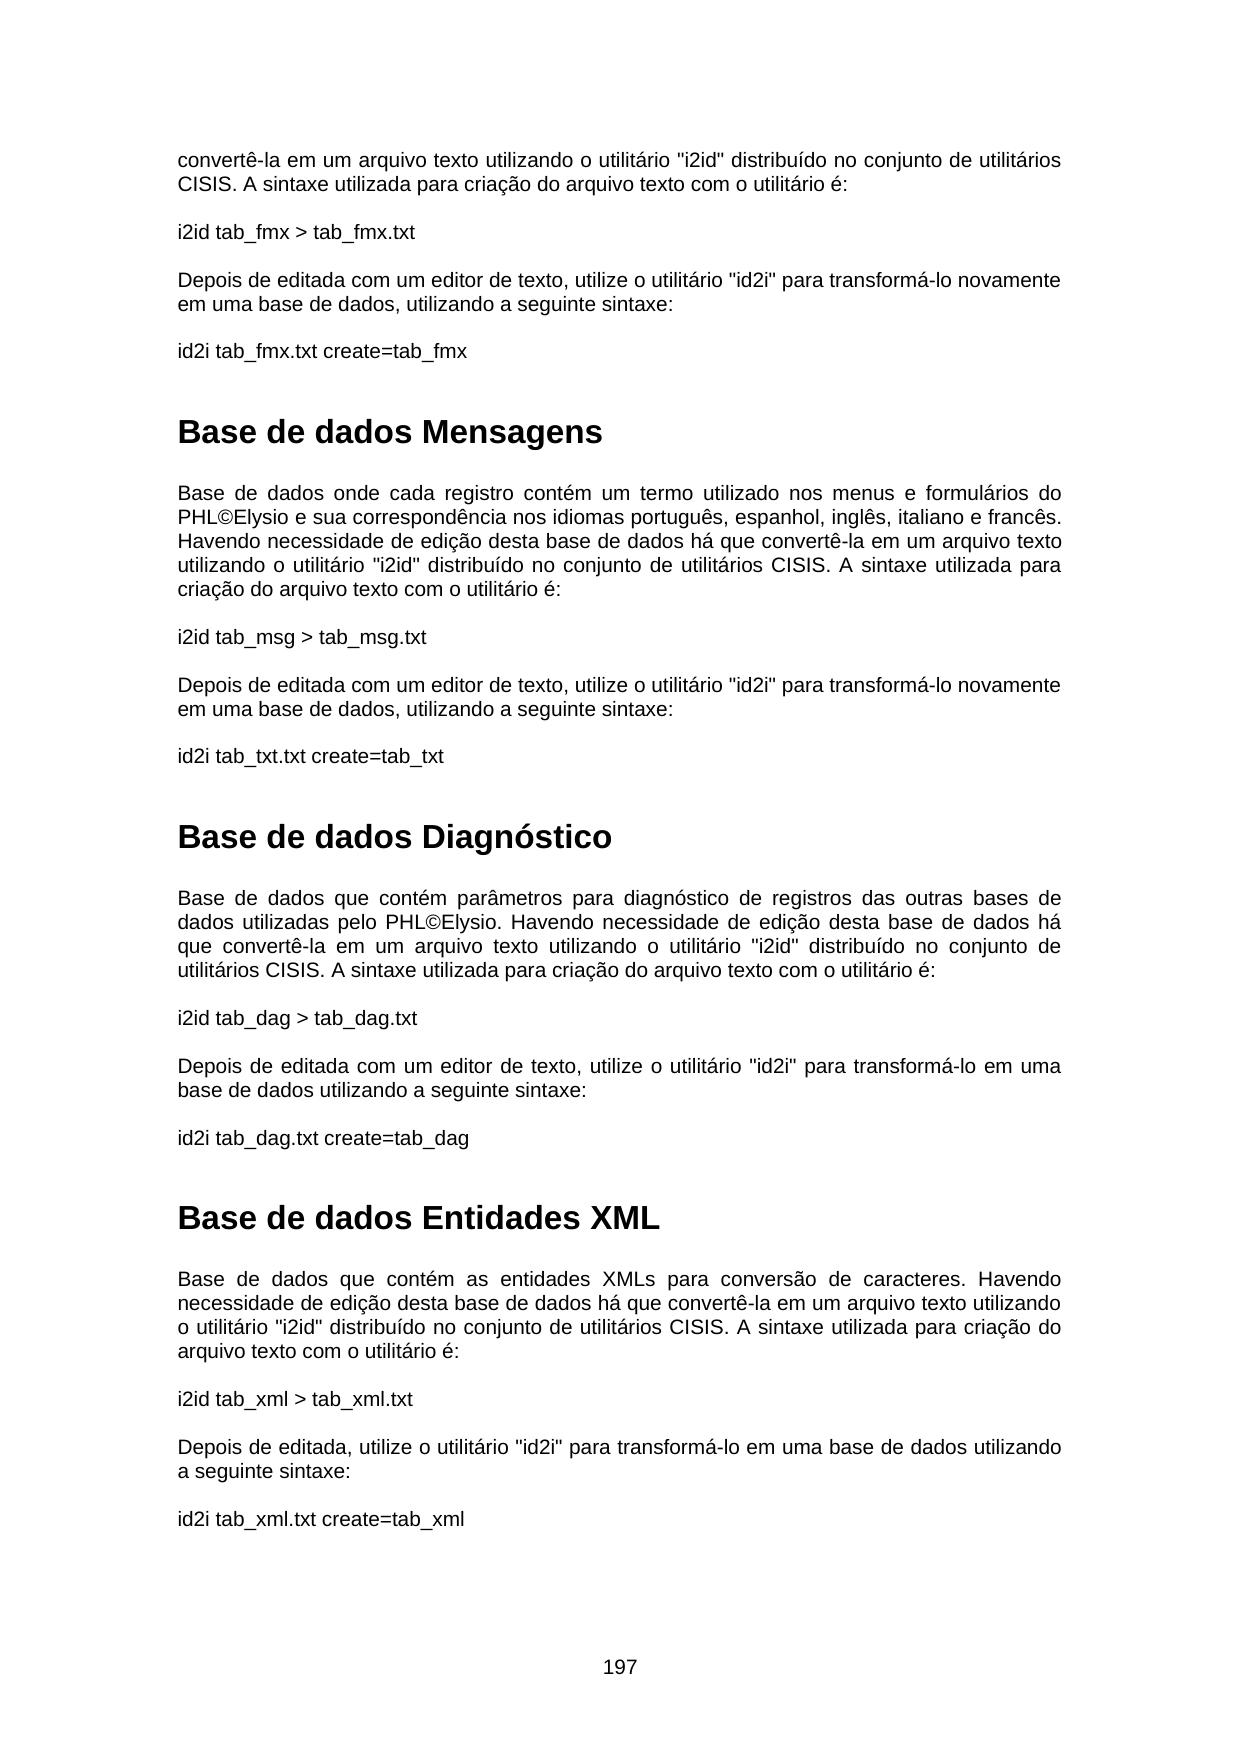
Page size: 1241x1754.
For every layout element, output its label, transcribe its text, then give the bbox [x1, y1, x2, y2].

text i2id tab_xml > tab_xml.txt [177, 1387, 1063, 1411]
subtitle Base de dados Entidades XML [177, 1198, 1063, 1237]
text id2i tab_xml.txt create=tab_xml [177, 1507, 1063, 1531]
subtitle Base de dados Mensagens [177, 412, 1063, 451]
text i2id tab_fmx > tab_fmx.txt [177, 219, 1063, 243]
text id2i tab_fmx.txt create=tab_fmx [177, 339, 1063, 363]
text Depois de editada, utilize o utilitário "id2i" para transformá-lo em uma base de dados utilizando a seguinte sintaxe: [177, 1435, 1063, 1483]
text Base de dados que contém as entidades XMLs para conversão de caracteres. Havendo necessidade de edição desta base de dados há que convertê-la em um arquivo texto utilizando o utilitário "i2id" distribuído no conjunto de utilitários CISIS. A sintaxe utilizada para criação do arquivo texto com o utilitário é: [177, 1267, 1063, 1363]
text Depois de editada com um editor de texto, utilize o utilitário "id2i" para transformá-lo em uma base de dados utilizando a seguinte sintaxe: [177, 1054, 1063, 1102]
text Base de dados que contém parâmetros para diagnóstico de registros das outras bases de dados utilizadas pelo PHL©Elysio. Havendo necessidade de edição desta base de dados há que convertê-la em um arquivo texto utilizando o utilitário "i2id" distribuído no conjunto de utilitários CISIS. A sintaxe utilizada para criação do arquivo texto com o utilitário é: [177, 886, 1063, 982]
text i2id tab_dag > tab_dag.txt [177, 1006, 1063, 1030]
text Depois de editada com um editor de texto, utilize o utilitário "id2i" para transformá-lo novamente em uma base de dados, utilizando a seguinte sintaxe: [177, 672, 1063, 720]
text id2i tab_txt.txt create=tab_txt [177, 744, 1063, 768]
text convertê-la em um arquivo texto utilizando o utilitário "i2id" distribuído no conjunto de utilitários CISIS. A sintaxe utilizada para criação do arquivo texto com o utilitário é: [177, 148, 1063, 196]
text Depois de editada com um editor de texto, utilize o utilitário "id2i" para transformá-lo novamente em uma base de dados, utilizando a seguinte sintaxe: [177, 267, 1063, 315]
text Base de dados onde cada registro contém um termo utilizado nos menus e formulários do PHL©Elysio e sua correspondência nos idiomas português, espanhol, inglês, italiano e francês. Havendo necessidade de edição desta base de dados há que convertê-la em um arquivo texto utilizando o utilitário "i2id" distribuído no conjunto de utilitários CISIS. A sintaxe utilizada para criação do arquivo texto com o utilitário é: [177, 481, 1063, 601]
subtitle Base de dados Diagnóstico [177, 817, 1063, 856]
text id2i tab_dag.txt create=tab_dag [177, 1126, 1063, 1149]
text i2id tab_msg > tab_msg.txt [177, 624, 1063, 648]
